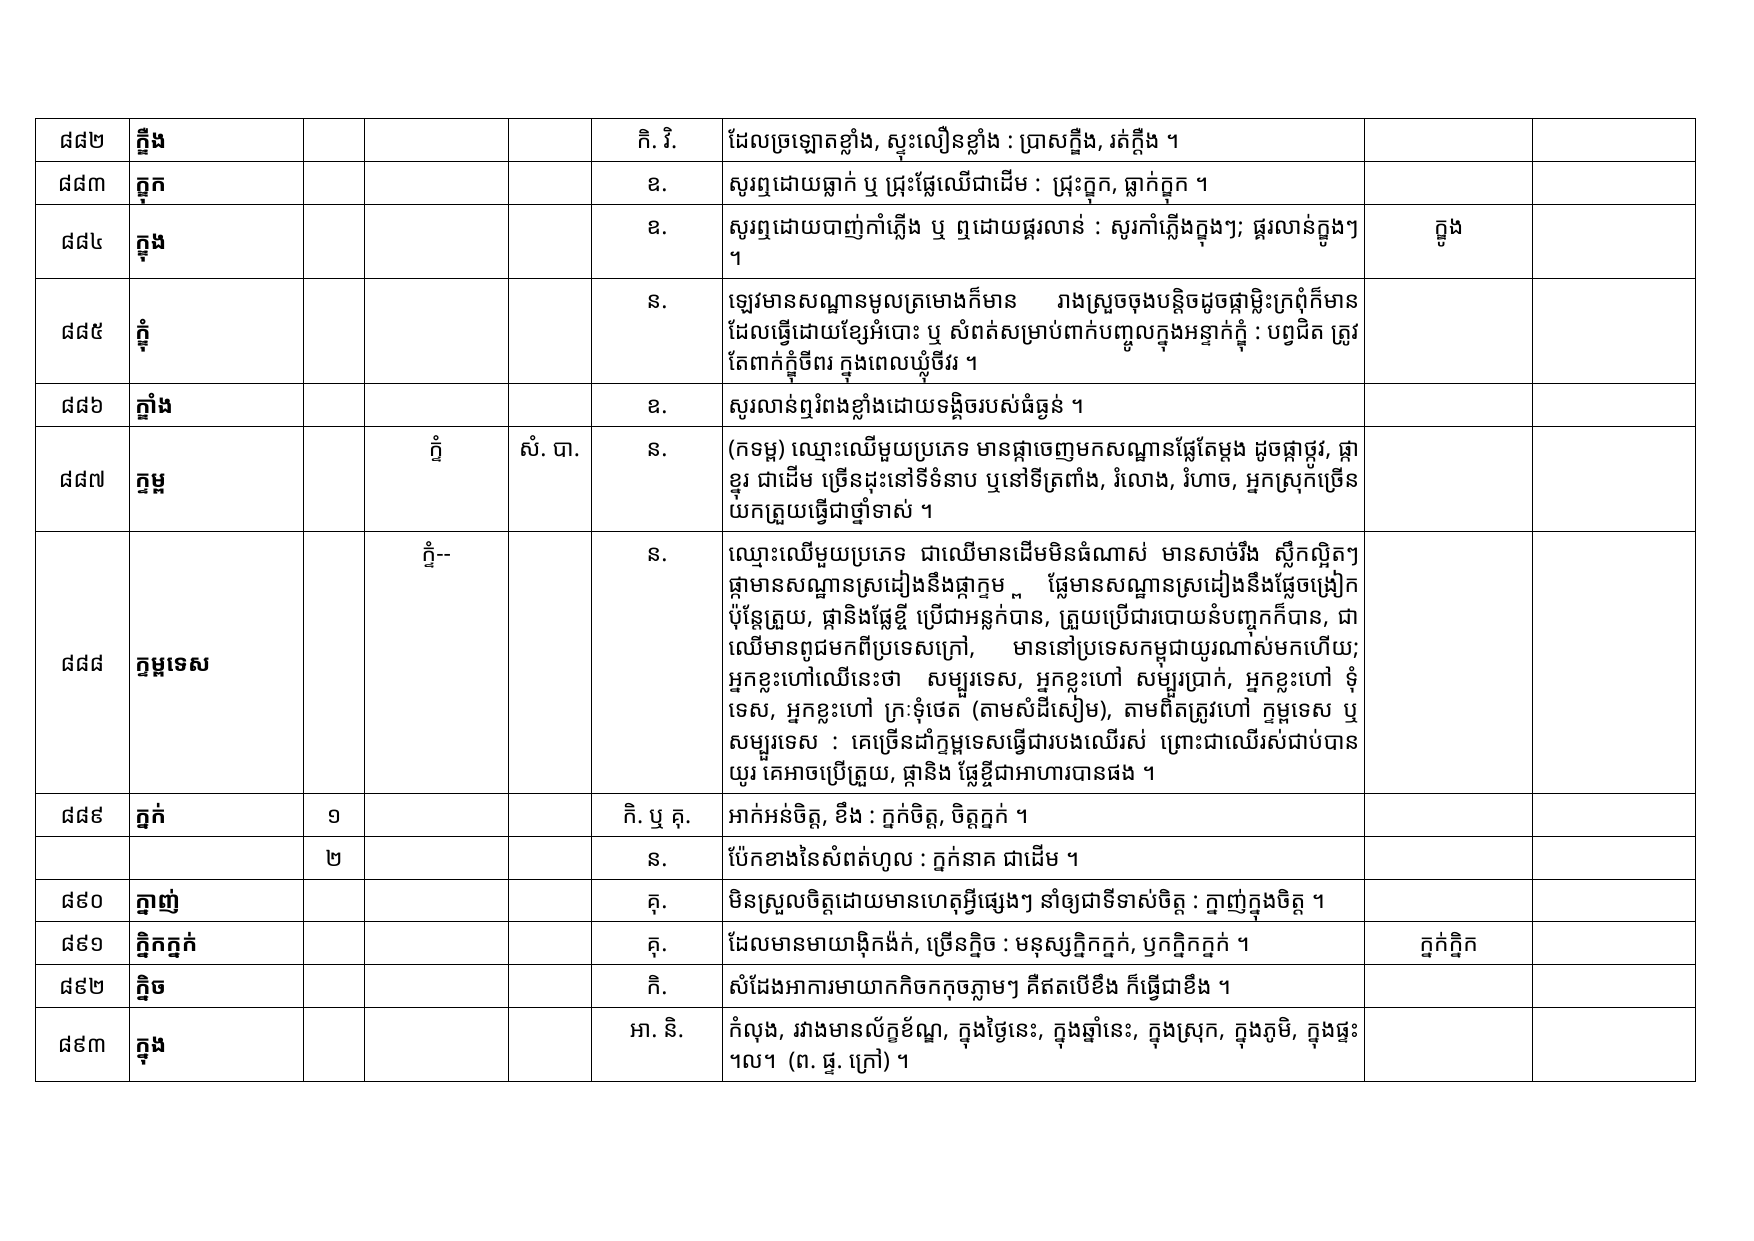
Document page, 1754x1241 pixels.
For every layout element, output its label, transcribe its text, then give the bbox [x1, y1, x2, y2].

table_cell [509, 162, 591, 204]
table_cell ៨៨២ [36, 119, 129, 161]
table_cell [1365, 880, 1532, 921]
table_cell ៨៨៧ [36, 427, 129, 531]
table_cell [304, 119, 364, 161]
table_cell [365, 1008, 508, 1081]
table_cell ឡេវ​មាន​សណ្ឋាន​មូល​ត្រមោង​ក៏​មាន រាង​ស្រួច​ចុង​បន្ដិច​ដូច​ផ្កា​ម្លិះ​ក្រពុំ​ក៏​មាន ដែល​ធ្វើ​ដោយ​ខ្សែ​អំបោះ ឬ សំពត់​សម្រាប់​ពាក់​បញ្ចូល​ក្នុង​អន្ទាក់​ក្ឌុំ : បព្វជិត ត្រូវ​តែ​ពាក់​ក្ឌុំ​ចីពរ ក្នុង​ពេល​ឃ្លុំ​ចីវរ ។ [723, 279, 1364, 383]
table_cell សូរ​លាន់​ឮ​រំពង​ខ្លាំង​ដោយ​ទង្គិច​របស់​ធំ​ធ្ងន់ ។ [723, 384, 1364, 426]
table_cell [1533, 384, 1695, 426]
table_cell សូរ​ឮ​ដោយ​ធ្លាក់ ឬ ជ្រុះ​ផ្លែ​ឈើ​ជាដើម : ជ្រុះ​ក្ឌុក, ធ្លាក់​ក្ឌុក ។ [723, 162, 1364, 204]
table_cell [1533, 279, 1695, 383]
table_cell [1533, 965, 1695, 1007]
table_cell ដែល​ច្រឡោត​ខ្លាំង, ស្ទុះ​លឿន​ខ្លាំង : ប្រាស​ក្ឌឺង, រត់​ក្ដឺង ។ [723, 119, 1364, 161]
table_cell [365, 384, 508, 426]
table_cell ក្ទម្ពទេស [130, 532, 303, 793]
table_cell ក្និច [130, 965, 303, 1007]
table_cell [1533, 532, 1695, 793]
table_cell [509, 880, 591, 921]
table_cell [509, 279, 591, 383]
table_cell ក្ទំ-- [365, 532, 508, 793]
table_cell [1533, 427, 1695, 531]
table_cell ក្នក់ [130, 794, 303, 836]
table_cell ឧ. [592, 162, 722, 204]
table_cell [509, 837, 591, 878]
table_cell ន. [592, 532, 722, 793]
table_cell ៨៩០ [36, 880, 129, 921]
table_cell កិ. [592, 965, 722, 1007]
table_cell [1365, 965, 1532, 1007]
table_cell [1365, 837, 1532, 878]
table_cell ក្នុង [130, 1008, 303, 1081]
table_cell កិ. ឬ គុ. [592, 794, 722, 836]
table_cell [509, 119, 591, 161]
table_cell [304, 880, 364, 921]
table_cell ក្ឌាំង [130, 384, 303, 426]
table_cell កំលុង, រវាង​មាន​ល័ក្ខខ័ណ្ឌ, ក្នុង​ថ្ងៃ​នេះ, ក្នុង​ឆ្នាំ​នេះ, ក្នុង​ស្រុក, ក្នុង​ភូមិ, ក្នុង​ផ្ទះ ។ល។ (ព. ផ្ទ. ក្រៅ) ។ [723, 1008, 1364, 1081]
table_cell ក្និកក្នក់ [130, 922, 303, 964]
table_cell [509, 532, 591, 793]
table_cell ៨៨៤ [36, 205, 129, 278]
table_cell ក្ឌូង [1365, 205, 1532, 278]
table_cell [509, 205, 591, 278]
table_cell ប៉ែក​ខាង​នៃ​សំពត់​ហូល : ក្នក់​នាគ ជាដើម ។ [723, 837, 1364, 878]
table_cell [365, 794, 508, 836]
table_cell [1533, 922, 1695, 964]
table_cell ក្ឌុង [130, 205, 303, 278]
table_cell [304, 427, 364, 531]
table_cell [365, 205, 508, 278]
table_cell [1533, 162, 1695, 204]
table_cell [365, 162, 508, 204]
table_cell អាក់​អន់​ចិត្ត, ខឹង : ក្នក់​ចិត្ត, ចិត្ត​ក្នក់ ។ [723, 794, 1364, 836]
table_cell [130, 837, 303, 878]
table_cell [365, 279, 508, 383]
table_cell ក្ទំ [365, 427, 508, 531]
table_cell [1365, 384, 1532, 426]
table_cell ៨៩១ [36, 922, 129, 964]
table_cell [1533, 880, 1695, 921]
table_cell [1533, 1008, 1695, 1081]
table_cell ក្ឌុំ [130, 279, 303, 383]
table_cell ក្នក់​ក្និក [1365, 922, 1532, 964]
table_cell [304, 965, 364, 1007]
table_cell ៨៨៨ [36, 532, 129, 793]
table_cell [1533, 837, 1695, 878]
table_cell ន. [592, 427, 722, 531]
table_cell [1365, 427, 1532, 531]
table_cell ២ [304, 837, 364, 878]
table_cell [1365, 279, 1532, 383]
table_cell ក្ទម្ព [130, 427, 303, 531]
table_cell [304, 162, 364, 204]
table_cell ៨៨៦ [36, 384, 129, 426]
table_cell [1533, 119, 1695, 161]
table_cell [304, 279, 364, 383]
table_cell [304, 205, 364, 278]
table_cell ឧ. [592, 384, 722, 426]
table_cell [1365, 162, 1532, 204]
table_cell [1365, 1008, 1532, 1081]
table_cell [509, 384, 591, 426]
table_cell [365, 922, 508, 964]
table_cell ៨៩២ [36, 965, 129, 1007]
table_cell ឈ្មោះ​ឈើ​មួយ​ប្រភេទ ជា​ឈើ​មាន​ដើម​មិន​ធំ​ណាស់ មាន​សាច់​រឹង ស្លឹក​ល្អិត​ៗ ផ្កា​មាន​សណ្ឋាន​ស្រដៀង​នឹង​ផ្កា​ក្ទម្ព ផ្លែ​មាន​សណ្ឋាន​ស្រដៀង​នឹង​ផ្លែ​ចង្រៀក ប៉ុន្តែ​ត្រួយ, ផ្កា​និង​ផ្លែ​ខ្ចី ប្រើ​ជា​អន្លក់​បាន, ត្រួយ​ប្រើ​ជា​របោយ​នំ​បញ្ចុក​ក៏​បាន, ជា​ឈើ​មាន​ពូជ​មក​ពី​ប្រទេស​ក្រៅ, មាន​នៅ​ប្រទេស​កម្ពុជា​យូរ​ណាស់​មក​ហើយ; អ្នក​ខ្លះ​ហៅ​ឈើ​នេះ​ថា សម្បួរ​ទេស, អ្នក​ខ្លះ​ហៅ សម្បួរ​ប្រាក់, អ្នក​ខ្លះ​ហៅ ទុំ​ទេស, អ្នក​ខ្លះ​ហៅ ក្រៈទុំថេត (តាម​សំដី​សៀម), តាម​ពិត​ត្រូវ​ហៅ ក្ទម្ពទេស ឬ សម្បួរ​ទេស : គេ​ច្រើន​ដាំ​ក្ទម្ពទេស​ធ្វើ​ជា​របង​ឈើ​រស់ ព្រោះ​ជា​ឈើ​រស់​ជាប់​បាន​យូរ គេ​អាច​ប្រើ​ត្រួយ, ផ្កា​និង ផ្លែ​ខ្ចី​ជា​អាហារ​បាន​ផង ។ [723, 532, 1364, 793]
table_cell ន. [592, 279, 722, 383]
table_cell សូរ​ឮ​ដោយ​បាញ់​កាំភ្លើង ឬ ឮ​ដោយ​ផ្គរ​លាន់ : សូរ​កាំភ្លើង​ក្ឌុង​ៗ; ផ្គរ​លាន់​ក្ឌូង​ៗ ។ [723, 205, 1364, 278]
table_cell [509, 922, 591, 964]
table_cell [36, 837, 129, 878]
table_cell (កទម្ព) ឈ្មោះ​ឈើ​មួយ​ប្រភេទ មាន​ផ្កា​ចេញ​មក​សណ្ឋាន​ផ្លែ​តែ​ម្ដង ដូច​ផ្កា​ថ្កូវ, ផ្កា​ខ្នុរ ជាដើម ច្រើន​ដុះ​នៅ​ទី​ទំនាប ឬ​នៅ​ទី​ត្រពាំង, រំលោង, រំហាច, អ្នក​ស្រុក​ច្រើន​យក​ត្រួយ​ធ្វើ​ជា​ថ្នាំ​ទាស់ ។ [723, 427, 1364, 531]
table_cell [304, 532, 364, 793]
table_cell [304, 1008, 364, 1081]
table_cell ក្ឌុក [130, 162, 303, 204]
table_cell [509, 794, 591, 836]
table_cell [365, 119, 508, 161]
table_cell គុ. [592, 880, 722, 921]
table_cell [509, 1008, 591, 1081]
table_cell ដែល​មាន​មាយា​ង៉ិកង៉ក់, ច្រើន​ក្និច : មនុស្ស​ក្និកក្នក់, ឫក​ក្និកក្នក់ ។ [723, 922, 1364, 964]
table_cell មិន​ស្រួល​ចិត្ត​ដោយ​មាន​ហេតុ​អ្វី​ផ្សេង​ៗ នាំ​ឲ្យ​ជា​ទី​ទាស់​ចិត្ត : ក្នាញ់​ក្នុង​ចិត្ត ។ [723, 880, 1364, 921]
table_cell [365, 837, 508, 878]
table_cell សំដែង​អាការ​មាយា​កកិចកកុច​ភ្លាម​ៗ គឺ​ឥត​បើ​ខឹង ក៏​ធ្វើ​ជា​ខឹង ។ [723, 965, 1364, 1007]
table_cell [1365, 794, 1532, 836]
table_cell ៨៩៣ [36, 1008, 129, 1081]
table_cell [1365, 119, 1532, 161]
table_cell ឧ. [592, 205, 722, 278]
table_cell ៨៨៣ [36, 162, 129, 204]
table_cell ៨៨៥ [36, 279, 129, 383]
table_cell [1365, 532, 1532, 793]
table_cell [365, 965, 508, 1007]
table_cell សំ. បា. [509, 427, 591, 531]
table_cell [509, 965, 591, 1007]
table_cell ក្ឌឺង [130, 119, 303, 161]
table_cell ន. [592, 837, 722, 878]
table_cell ក្នាញ់ [130, 880, 303, 921]
table_cell កិ. វិ. [592, 119, 722, 161]
table_cell ១ [304, 794, 364, 836]
table_cell [304, 384, 364, 426]
table_cell [1533, 794, 1695, 836]
table_cell [1533, 205, 1695, 278]
table_cell [304, 922, 364, 964]
table_cell គុ. [592, 922, 722, 964]
table_cell ៨៨៩ [36, 794, 129, 836]
table_cell អា. និ. [592, 1008, 722, 1081]
table_cell [365, 880, 508, 921]
